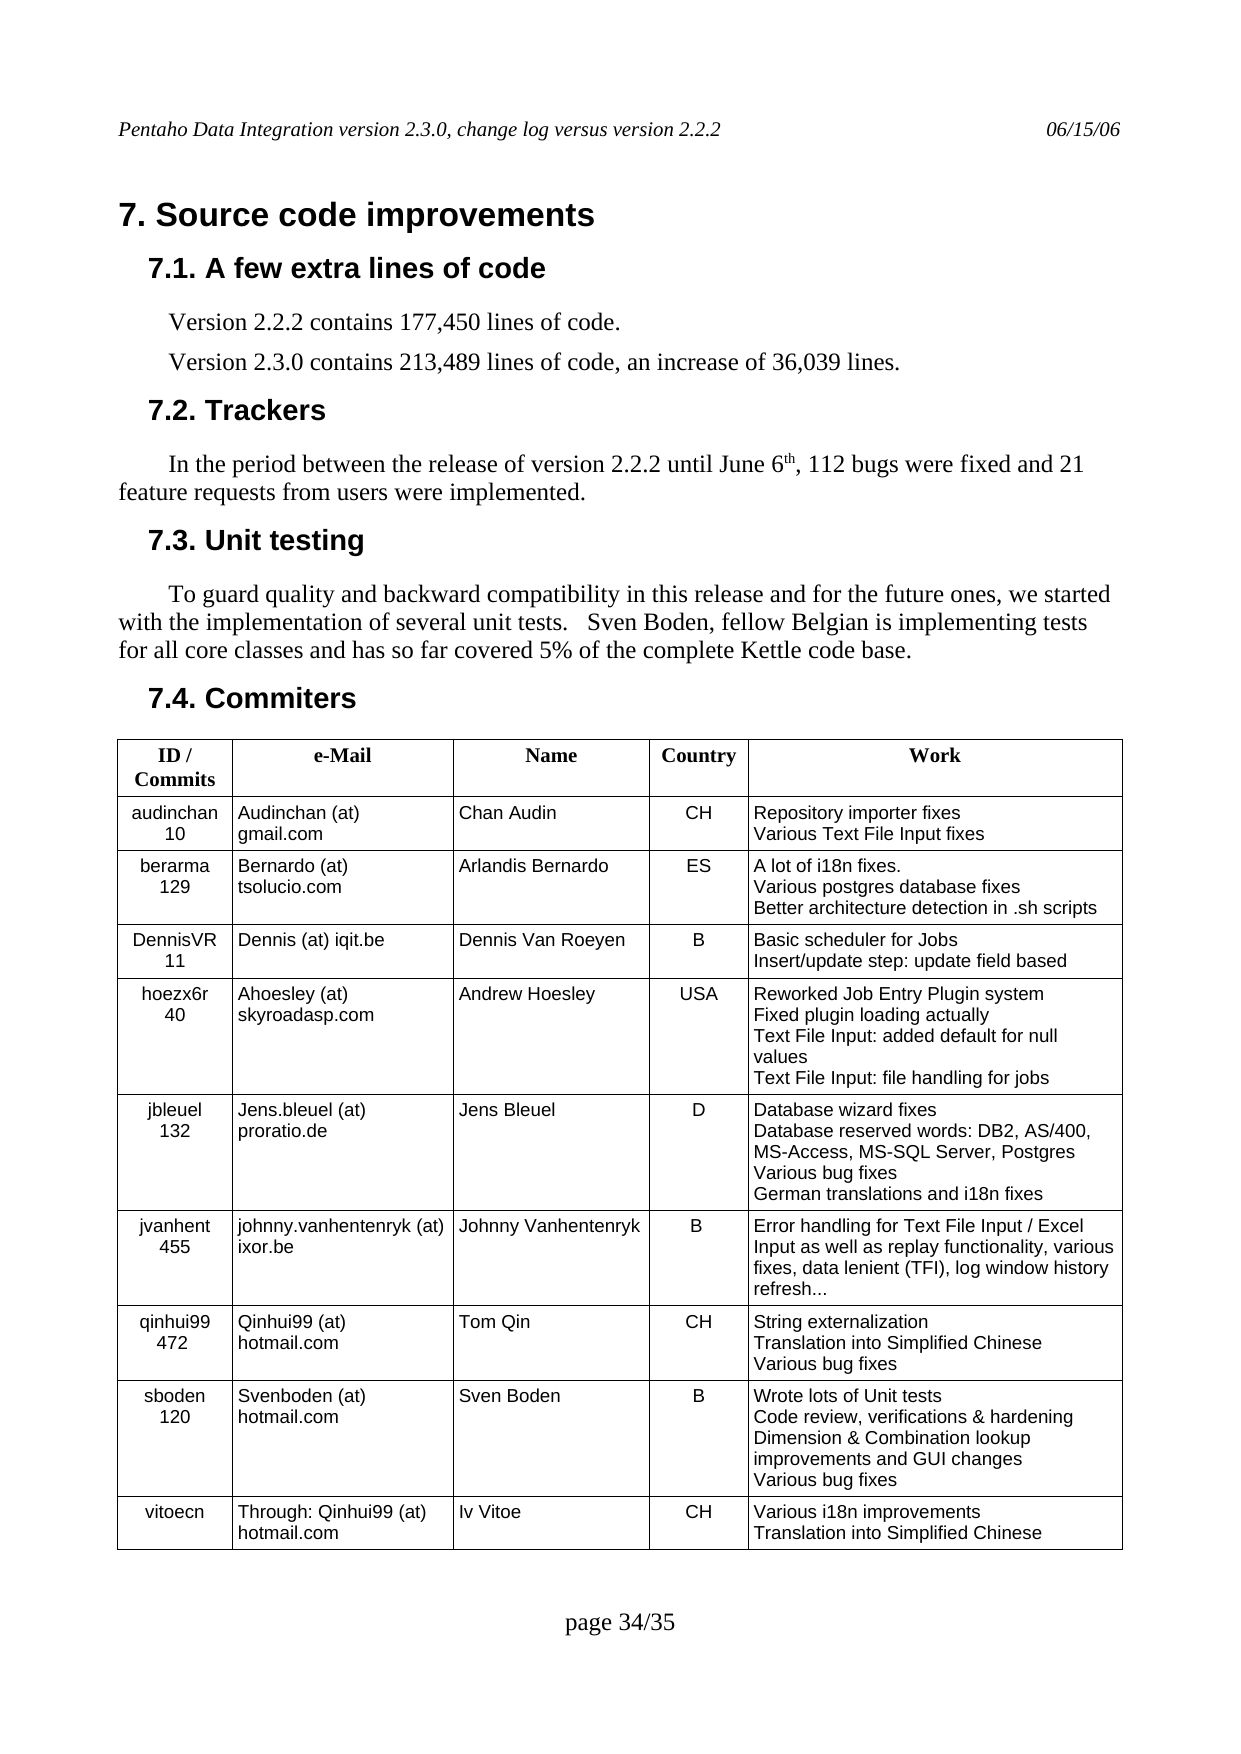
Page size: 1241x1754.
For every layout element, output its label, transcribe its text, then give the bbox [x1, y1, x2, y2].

table_cell DennisVR 11 [118, 925, 232, 977]
table_cell johnny.vanhentenryk (at) ixor.be [233, 1211, 453, 1305]
table_cell ES [650, 851, 748, 924]
table_cell Repository importer fixes Various Text File Input fixes [749, 797, 1122, 850]
text To guard quality and backward compatibility in this release and for the future ones, we started with the implementation of several unit tests. Sven Boden, fellow Belgian is implementing tests for all core classes and has so far covered 5% of the complete Kettle code base. [118, 581, 1122, 664]
table_cell D [650, 1095, 748, 1210]
table_header Work [749, 740, 1122, 796]
table_cell Johnny Vanhentenryk [454, 1211, 649, 1305]
table_cell Error handling for Text File Input / Excel Input as well as replay functionality, various fixes, data lenient (TFI), log window history refresh... [749, 1211, 1122, 1305]
table_cell USA [650, 979, 748, 1094]
subtitle Unit testing [148, 524, 1122, 557]
table_cell A lot of i18n fixes. Various postgres database fixes Better architecture detection in .sh scripts [749, 851, 1122, 924]
table_cell Various i18n improvements Translation into Simplified Chinese [749, 1497, 1122, 1549]
table_cell CH [650, 1497, 748, 1549]
table_cell Audinchan (at) gmail.com [233, 797, 453, 850]
subtitle Commiters [148, 682, 1122, 715]
table_cell B [650, 1211, 748, 1305]
subtitle Source code improvements [118, 196, 1122, 233]
table_cell Database wizard fixes Database reserved words: DB2, AS/400, MS-Access, MS-SQL Server, Postgres Various bug fixes German translations and i18n fixes [749, 1095, 1122, 1210]
table_cell Iv Vitoe [454, 1497, 649, 1549]
subtitle A few extra lines of code [148, 252, 1122, 284]
table_cell B [650, 1381, 748, 1496]
table_cell B [650, 925, 748, 977]
table_cell Reworked Job Entry Plugin system Fixed plugin loading actually Text File Input: added default for null values Text File Input: file handling for jobs [749, 979, 1122, 1094]
text Version 2.3.0 contains 213,489 lines of code, an increase of 36,039 lines. [118, 348, 1122, 376]
table_header Name [454, 740, 649, 796]
table_cell Jens Bleuel [454, 1095, 649, 1210]
table_cell jvanhent 455 [118, 1211, 232, 1305]
table_cell Wrote lots of Unit tests Code review, verifications & hardening Dimension & Combination lookup improvements and GUI changes Various bug fixes [749, 1381, 1122, 1496]
table_cell CH [650, 1306, 748, 1380]
table_cell qinhui99 472 [118, 1306, 232, 1380]
table_cell Sven Boden [454, 1381, 649, 1496]
table_cell CH [650, 797, 748, 850]
table_cell berarma 129 [118, 851, 232, 924]
table_cell sboden 120 [118, 1381, 232, 1496]
table_cell Svenboden (at) hotmail.com [233, 1381, 453, 1496]
table_header ID / Commits [118, 740, 232, 796]
table_cell Basic scheduler for Jobs Insert/update step: update field based [749, 925, 1122, 977]
table_cell hoezx6r 40 [118, 979, 232, 1094]
table_cell audinchan 10 [118, 797, 232, 850]
table_cell Qinhui99 (at) hotmail.com [233, 1306, 453, 1380]
table_cell Jens.bleuel (at) proratio.de [233, 1095, 453, 1210]
table_header e-Mail [233, 740, 453, 796]
table_cell String externalization Translation into Simplified Chinese Various bug fixes [749, 1306, 1122, 1380]
table_cell Arlandis Bernardo [454, 851, 649, 924]
table_cell Chan Audin [454, 797, 649, 850]
table_cell Dennis (at) iqit.be [233, 925, 453, 977]
table_cell Andrew Hoesley [454, 979, 649, 1094]
text In the period between the release of version 2.2.2 until June 6th, 112 bugs were fixed and 21 feature requests from users were implemented. [118, 451, 1122, 506]
subtitle Trackers [148, 394, 1122, 427]
table_cell Tom Qin [454, 1306, 649, 1380]
table_cell vitoecn [118, 1497, 232, 1549]
table_cell Through: Qinhui99 (at) hotmail.com [233, 1497, 453, 1549]
table_header Country [650, 740, 748, 796]
table_cell jbleuel 132 [118, 1095, 232, 1210]
table_cell Ahoesley (at) skyroadasp.com [233, 979, 453, 1094]
text Version 2.2.2 contains 177,450 lines of code. [118, 308, 1122, 336]
table_cell Dennis Van Roeyen [454, 925, 649, 977]
table_cell Bernardo (at) tsolucio.com [233, 851, 453, 924]
